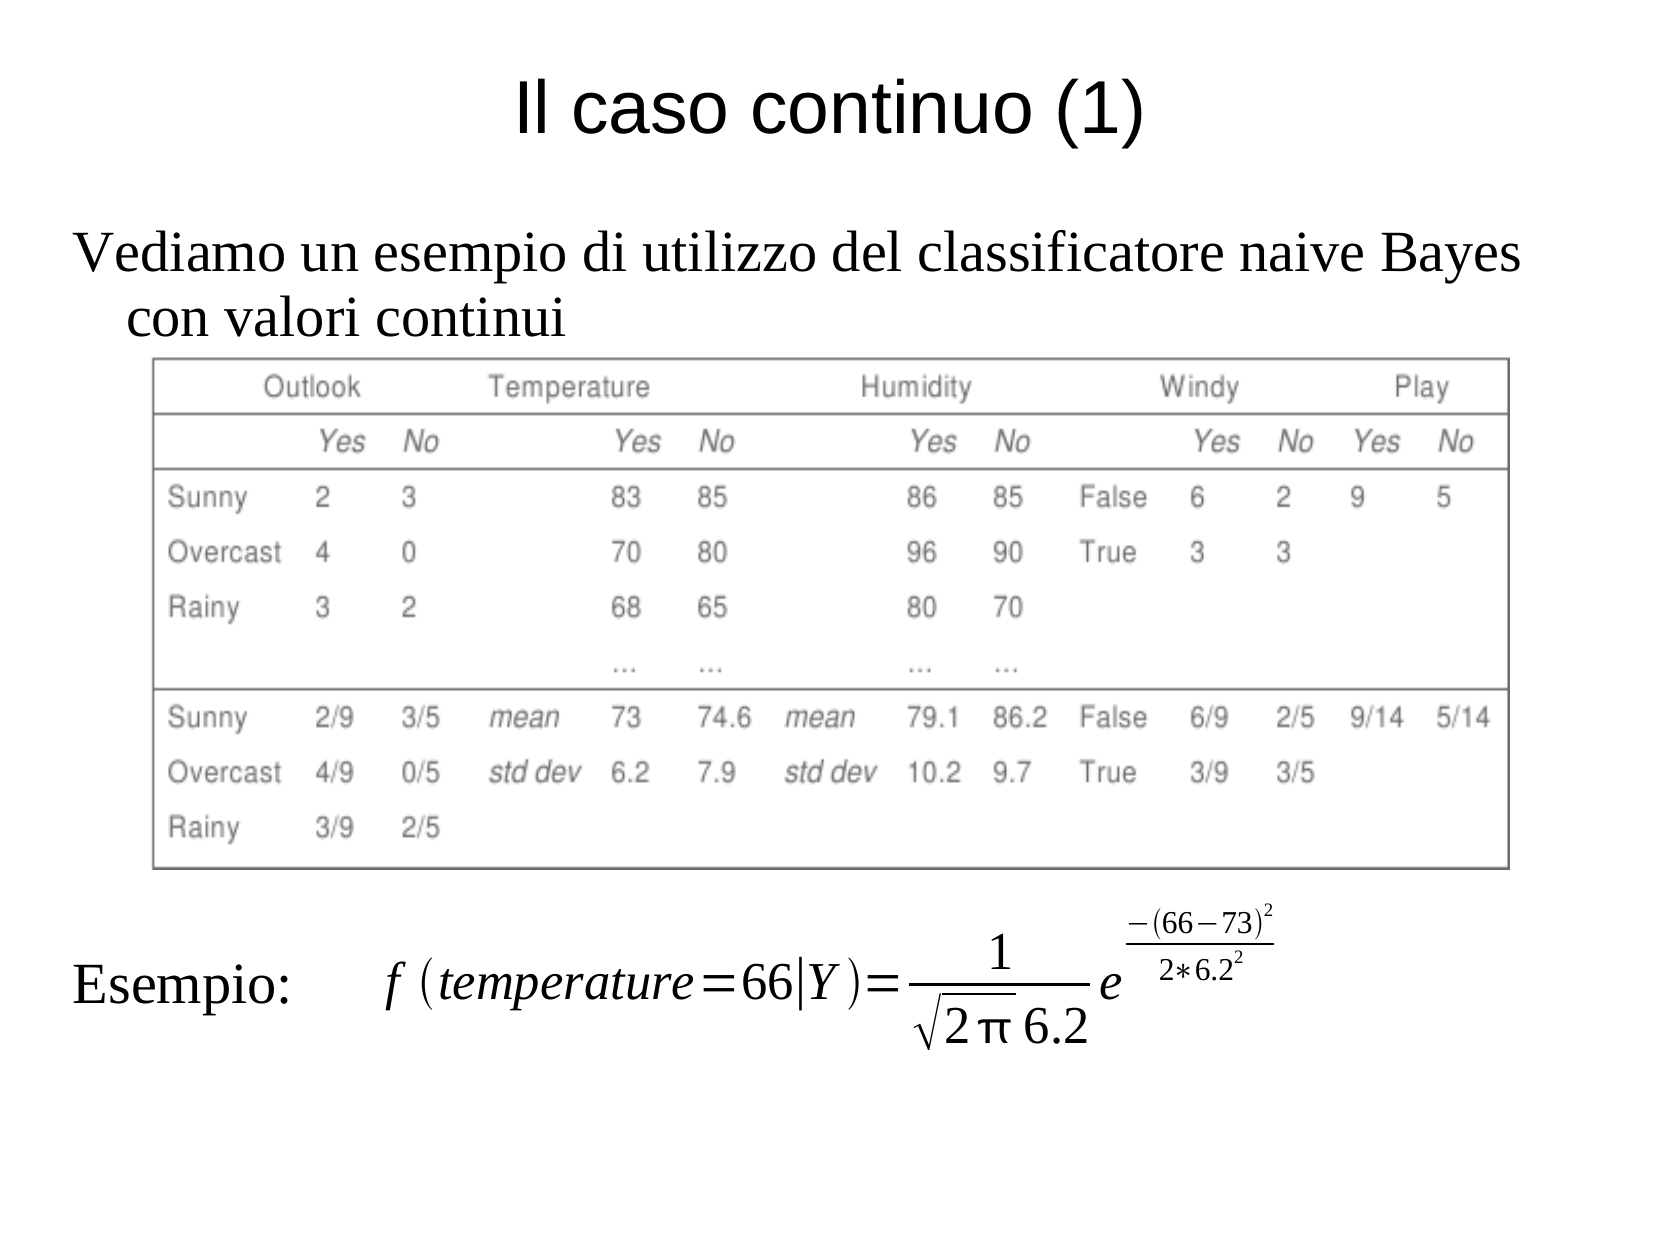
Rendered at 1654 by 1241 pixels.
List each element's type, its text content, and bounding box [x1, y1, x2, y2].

chart [362, 899, 1289, 1061]
title Il caso continuo (1) [52, 42, 1608, 173]
picture [124, 340, 1510, 870]
list Vediamo un esempio di utilizzo del classificatore naive Bayes con valori continui Esempio: [55, 219, 1605, 1179]
